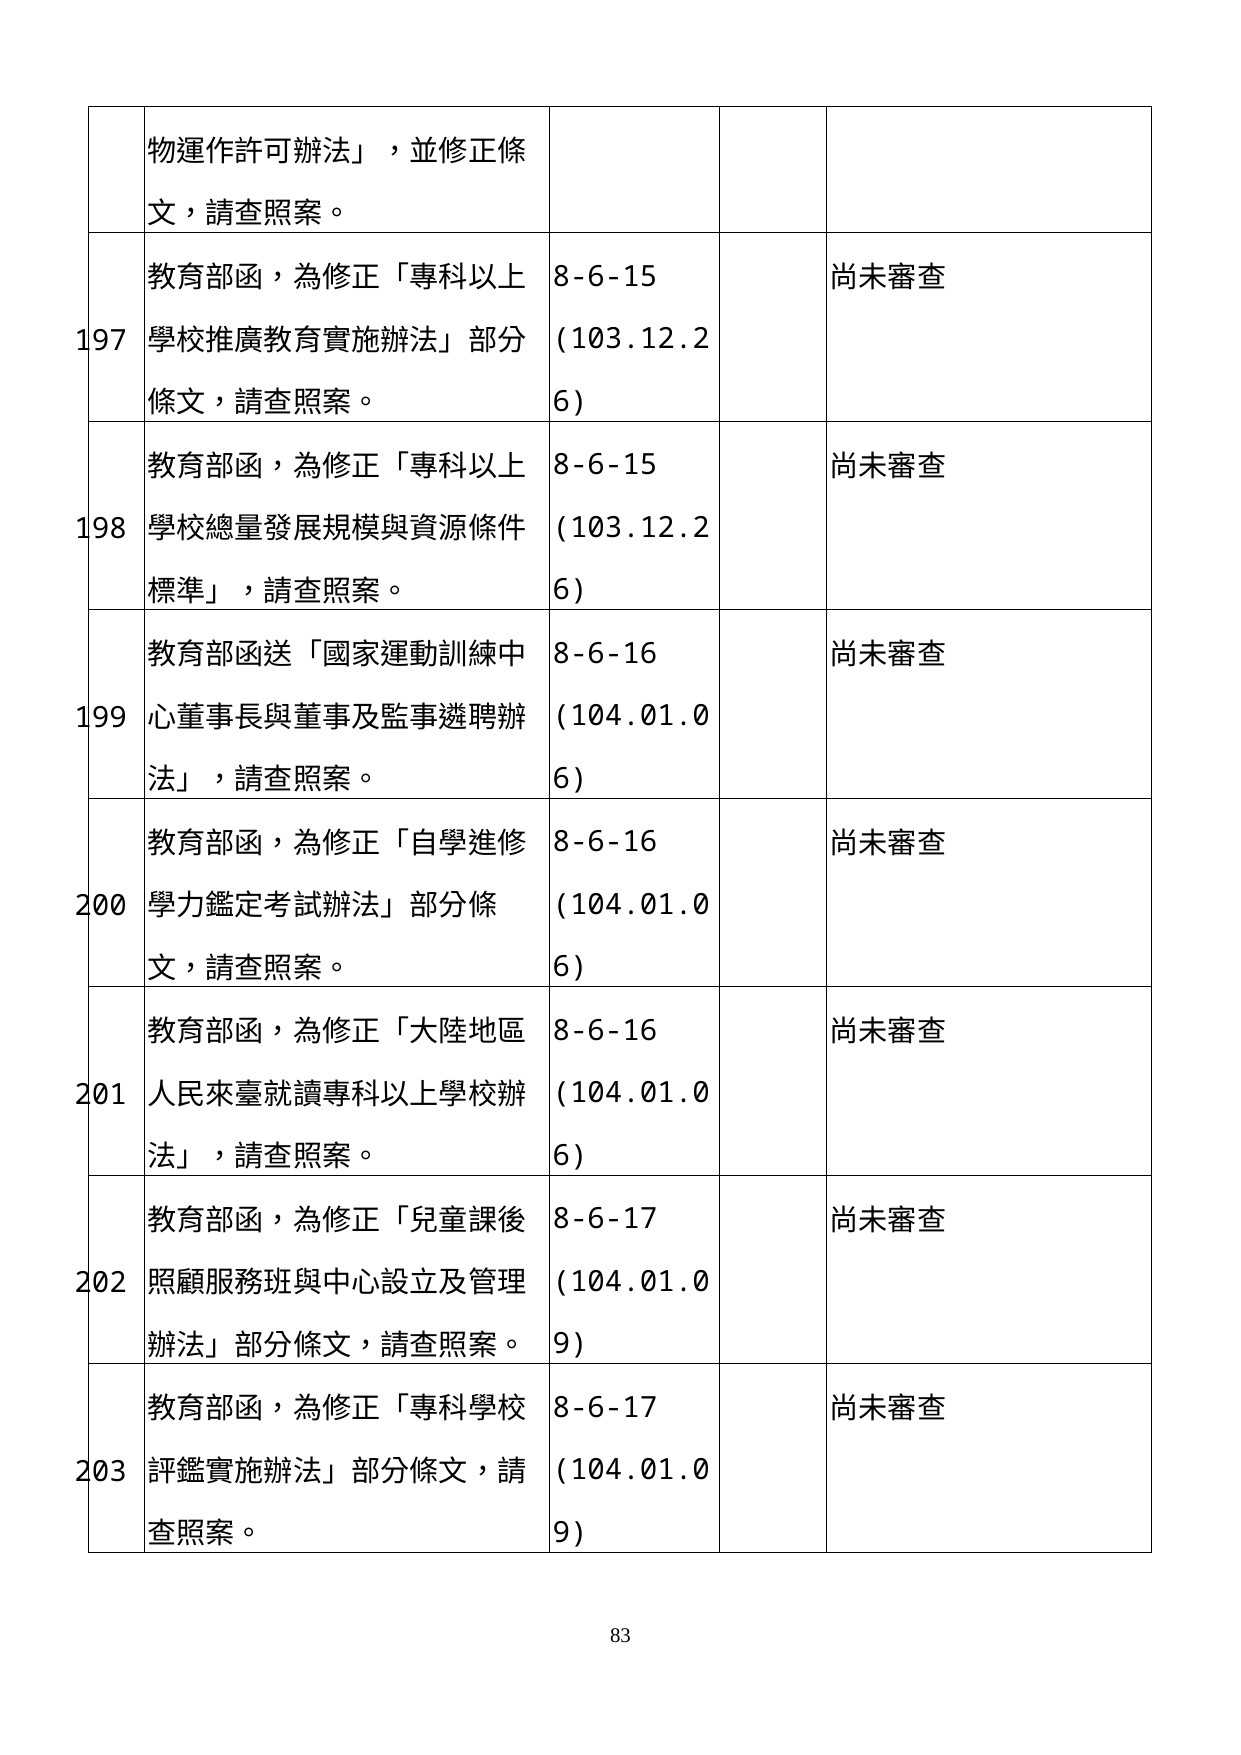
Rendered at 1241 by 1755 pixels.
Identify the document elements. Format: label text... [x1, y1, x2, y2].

table_cell 教育部函，為修正「兒童課後照顧服務班與中心設立及管理辦法」部分條文，請查照案。 [145, 1176, 549, 1363]
table_cell 尚未審查 [827, 1176, 1151, 1363]
table_cell [89, 610, 144, 798]
table_cell 尚未審查 [827, 233, 1151, 421]
table_cell 教育部函送「國家運動訓練中心董事長與董事及監事遴聘辦法」，請查照案。 [145, 610, 549, 798]
table_cell 物運作許可辦法」，並修正條文，請查照案。 [145, 107, 549, 232]
table_cell 教育部函，為修正「專科以上學校總量發展規模與資源條件標準」，請查照案。 [145, 422, 549, 609]
table_cell [89, 1176, 144, 1363]
table_cell [827, 107, 1151, 232]
table_cell [720, 422, 826, 609]
table_cell 8-6-16 (104.01.06) [550, 987, 719, 1175]
table_cell 教育部函，為修正「專科以上學校推廣教育實施辦法」部分條文，請查照案。 [145, 233, 549, 421]
table_cell [89, 987, 144, 1175]
table_cell [89, 107, 144, 232]
table_cell 尚未審查 [827, 610, 1151, 798]
table_cell [720, 1176, 826, 1363]
table_cell [720, 987, 826, 1175]
table_cell 尚未審查 [827, 799, 1151, 986]
table_cell 尚未審查 [827, 1364, 1151, 1552]
table_cell 教育部函，為修正「大陸地區人民來臺就讀專科以上學校辦法」，請查照案。 [145, 987, 549, 1175]
table_cell 教育部函，為修正「專科學校評鑑實施辦法」部分條文，請查照案。 [145, 1364, 549, 1552]
table_cell 教育部函，為修正「自學進修學力鑑定考試辦法」部分條文，請查照案。 [145, 799, 549, 986]
table_cell [89, 799, 144, 986]
table_cell [720, 610, 826, 798]
table_cell 8-6-17 (104.01.09) [550, 1176, 719, 1363]
table_cell [720, 233, 826, 421]
table_cell 8-6-16 (104.01.06) [550, 799, 719, 986]
table_cell [550, 107, 719, 232]
table_cell [89, 233, 144, 421]
table_cell [720, 107, 826, 232]
table_cell 8-6-16 (104.01.06) [550, 610, 719, 798]
table_cell 尚未審查 [827, 987, 1151, 1175]
table_cell [89, 1364, 144, 1552]
table_cell 8-6-15 (103.12.26) [550, 422, 719, 609]
table_cell [720, 799, 826, 986]
table_cell 8-6-15 (103.12.26) [550, 233, 719, 421]
table_cell 8-6-17 (104.01.09) [550, 1364, 719, 1552]
table_cell [720, 1364, 826, 1552]
table_cell 尚未審查 [827, 422, 1151, 609]
table_cell [89, 422, 144, 609]
